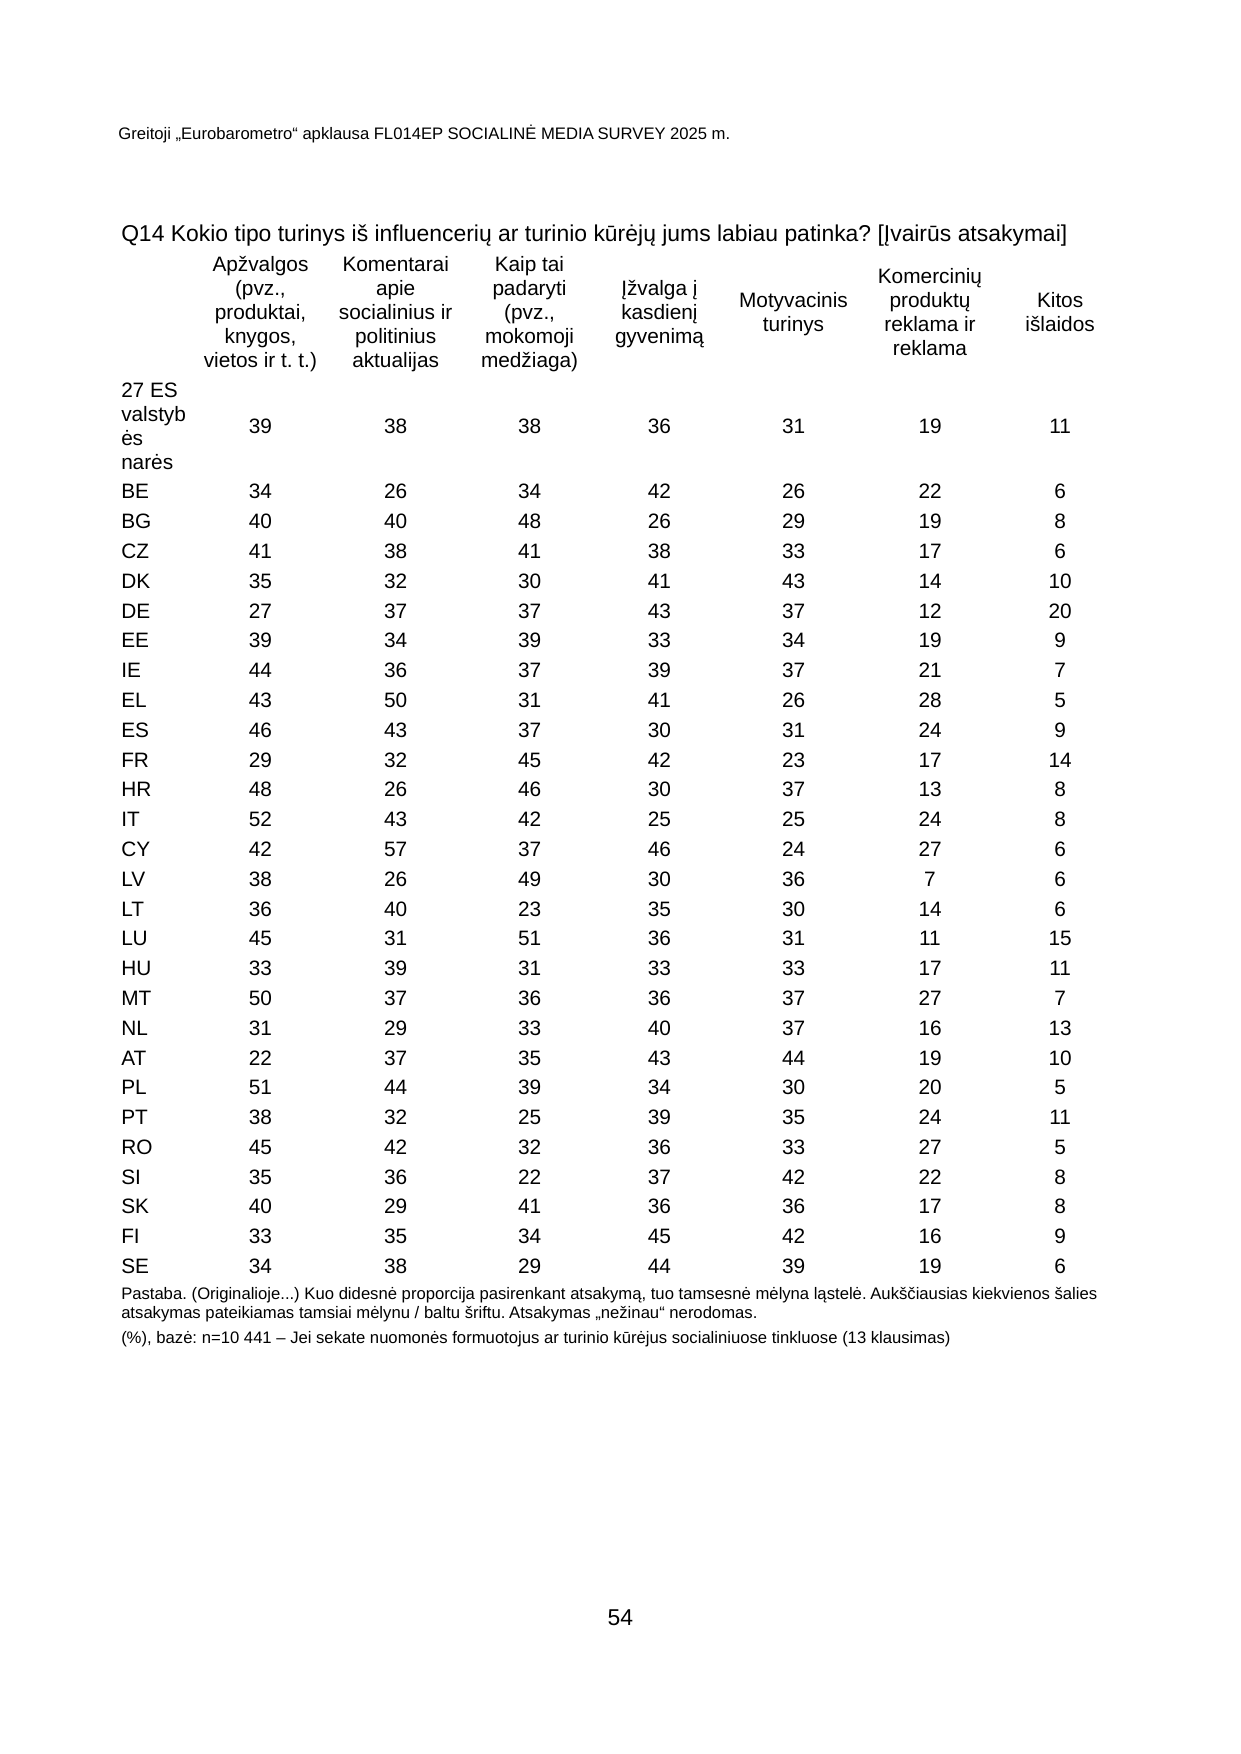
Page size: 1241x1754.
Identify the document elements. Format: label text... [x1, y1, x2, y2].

table_cell 19 [862, 625, 998, 655]
table_cell 30 [465, 566, 594, 596]
table_cell 13 [998, 1013, 1122, 1042]
table_cell 39 [594, 1102, 725, 1132]
table_cell 11 [862, 923, 998, 953]
table_cell 31 [195, 1013, 326, 1042]
table_cell Įžvalga į kasdienį gyvenimą [594, 249, 725, 375]
table_cell 42 [594, 745, 725, 774]
table_cell EL [118, 685, 194, 715]
table_cell 7 [998, 655, 1122, 685]
table_cell 46 [594, 834, 725, 864]
table_cell 34 [195, 476, 326, 506]
table_cell 52 [195, 804, 326, 834]
table_cell Kaip tai padaryti (pvz., mokomoji medžiaga) [465, 249, 594, 375]
table_cell 32 [326, 745, 465, 774]
table_cell MT [118, 983, 194, 1013]
table_cell 31 [465, 953, 594, 983]
table_cell 35 [195, 1162, 326, 1191]
table_cell DK [118, 566, 194, 596]
table_cell 22 [195, 1043, 326, 1072]
table_cell RO [118, 1132, 194, 1162]
table_cell 21 [862, 655, 998, 685]
table_cell 30 [594, 774, 725, 804]
table_cell SI [118, 1162, 194, 1191]
table_cell 45 [465, 745, 594, 774]
table_cell 37 [725, 1013, 862, 1042]
table_cell 33 [195, 1221, 326, 1251]
table_cell 34 [465, 1221, 594, 1251]
table_cell 39 [465, 1072, 594, 1102]
table_cell 42 [326, 1132, 465, 1162]
table_cell 44 [326, 1072, 465, 1102]
table_cell 45 [594, 1221, 725, 1251]
table_header Q14 Kokio tipo turinys iš influencerių ar turinio kūrėjų jums labiau patinka? [Įvairūs atsakymai] [118, 217, 1122, 249]
table_cell 45 [195, 1132, 326, 1162]
table_cell 9 [998, 625, 1122, 655]
table_cell 44 [725, 1043, 862, 1072]
table_cell 17 [862, 1191, 998, 1221]
table_cell 48 [195, 774, 326, 804]
table_cell 38 [465, 375, 594, 476]
table_cell BE [118, 476, 194, 506]
table_cell 37 [465, 655, 594, 685]
table_cell 19 [862, 506, 998, 536]
table_cell 36 [326, 655, 465, 685]
table_cell 41 [465, 536, 594, 566]
table_cell 33 [725, 1132, 862, 1162]
table_cell 37 [725, 596, 862, 625]
table_cell 25 [465, 1102, 594, 1132]
table_cell 49 [465, 864, 594, 893]
table_cell 43 [195, 685, 326, 715]
table_cell 22 [465, 1162, 594, 1191]
table_cell 24 [725, 834, 862, 864]
table_cell Komercinių produktų reklama ir reklama [862, 249, 998, 375]
table_cell FR [118, 745, 194, 774]
table_cell 36 [594, 1191, 725, 1221]
table_cell 43 [326, 804, 465, 834]
table_cell IT [118, 804, 194, 834]
table_cell 37 [326, 596, 465, 625]
table_cell 24 [862, 715, 998, 744]
table_cell 50 [326, 685, 465, 715]
table_cell 13 [862, 774, 998, 804]
table_cell 42 [465, 804, 594, 834]
table_cell 31 [465, 685, 594, 715]
table_cell 36 [594, 1132, 725, 1162]
table_cell 33 [725, 536, 862, 566]
table_cell 43 [594, 1043, 725, 1072]
table_cell 43 [594, 596, 725, 625]
table_cell 40 [326, 506, 465, 536]
table_cell 38 [195, 864, 326, 893]
table_cell 35 [465, 1043, 594, 1072]
table_cell 41 [195, 536, 326, 566]
table_cell IE [118, 655, 194, 685]
table_cell 11 [998, 953, 1122, 983]
table_cell 31 [326, 923, 465, 953]
table_cell 23 [465, 894, 594, 923]
table_cell 33 [725, 953, 862, 983]
table_cell 29 [725, 506, 862, 536]
table_cell 31 [725, 715, 862, 744]
table_cell 39 [195, 625, 326, 655]
table_cell 34 [326, 625, 465, 655]
table_cell PT [118, 1102, 194, 1132]
table_cell 36 [326, 1162, 465, 1191]
table_cell 11 [998, 375, 1122, 476]
table_cell 40 [195, 1191, 326, 1221]
table_cell 16 [862, 1221, 998, 1251]
table_cell 9 [998, 715, 1122, 744]
table_cell 9 [998, 1221, 1122, 1251]
table_cell 8 [998, 1191, 1122, 1221]
table_cell 34 [594, 1072, 725, 1102]
table_cell 48 [465, 506, 594, 536]
table_cell 50 [195, 983, 326, 1013]
table_cell 8 [998, 804, 1122, 834]
table_cell 26 [326, 774, 465, 804]
table_cell Komentarai apie socialinius ir politinius aktualijas [326, 249, 465, 375]
table_cell 35 [594, 894, 725, 923]
table_cell 12 [862, 596, 998, 625]
table_cell 37 [465, 715, 594, 744]
table_cell 19 [862, 375, 998, 476]
table_cell 26 [594, 506, 725, 536]
table_cell 37 [326, 983, 465, 1013]
table_cell 29 [326, 1191, 465, 1221]
table_cell 37 [465, 596, 594, 625]
table_cell 35 [195, 566, 326, 596]
table_cell 51 [465, 923, 594, 953]
table_cell 41 [594, 566, 725, 596]
table_cell 8 [998, 1162, 1122, 1191]
table_cell 36 [594, 375, 725, 476]
table_cell 11 [998, 1102, 1122, 1132]
table_cell 39 [725, 1251, 862, 1281]
table_cell 43 [326, 715, 465, 744]
table_cell 44 [195, 655, 326, 685]
table_cell 8 [998, 506, 1122, 536]
table_cell EE [118, 625, 194, 655]
table_cell CY [118, 834, 194, 864]
table_cell [118, 249, 194, 375]
table_cell 32 [326, 566, 465, 596]
table_cell 37 [465, 834, 594, 864]
table_cell 42 [725, 1221, 862, 1251]
table_cell CZ [118, 536, 194, 566]
table_cell 5 [998, 685, 1122, 715]
table_cell 14 [862, 566, 998, 596]
table_cell ES [118, 715, 194, 744]
table_cell SE [118, 1251, 194, 1281]
table_cell 6 [998, 864, 1122, 893]
table_cell 33 [465, 1013, 594, 1042]
table_cell 36 [725, 1191, 862, 1221]
table_cell 5 [998, 1072, 1122, 1102]
table_cell 37 [725, 983, 862, 1013]
table_cell 39 [195, 375, 326, 476]
table_cell 36 [195, 894, 326, 923]
table_cell 6 [998, 1251, 1122, 1281]
table_cell 20 [862, 1072, 998, 1102]
table_cell 7 [862, 864, 998, 893]
table_cell 17 [862, 953, 998, 983]
table_cell 36 [725, 864, 862, 893]
table_cell 39 [465, 625, 594, 655]
table_cell 29 [326, 1013, 465, 1042]
table_cell 40 [326, 894, 465, 923]
table_cell 14 [998, 745, 1122, 774]
table_cell 30 [594, 715, 725, 744]
table_cell 26 [725, 685, 862, 715]
table_cell 38 [594, 536, 725, 566]
table_cell 27 [862, 983, 998, 1013]
table_cell 34 [465, 476, 594, 506]
table_cell 39 [594, 655, 725, 685]
table_cell 26 [725, 476, 862, 506]
table_cell 26 [326, 864, 465, 893]
table_cell 19 [862, 1251, 998, 1281]
table_cell 23 [725, 745, 862, 774]
table_cell 32 [326, 1102, 465, 1132]
table_cell 33 [594, 953, 725, 983]
table_cell 6 [998, 476, 1122, 506]
table_cell 27 [862, 834, 998, 864]
table_cell 42 [594, 476, 725, 506]
table_cell 33 [594, 625, 725, 655]
table_cell Motyvacinis turinys [725, 249, 862, 375]
table_cell SK [118, 1191, 194, 1221]
table_cell 22 [862, 476, 998, 506]
table_cell 28 [862, 685, 998, 715]
table_cell 30 [725, 894, 862, 923]
table_cell 32 [465, 1132, 594, 1162]
table_cell BG [118, 506, 194, 536]
table_cell 34 [725, 625, 862, 655]
table_cell 14 [862, 894, 998, 923]
table_cell 24 [862, 804, 998, 834]
table_cell 27 [195, 596, 326, 625]
table_cell 20 [998, 596, 1122, 625]
table_cell 33 [195, 953, 326, 983]
table_cell HR [118, 774, 194, 804]
table_cell 17 [862, 536, 998, 566]
table_cell 8 [998, 774, 1122, 804]
table_cell 57 [326, 834, 465, 864]
table_cell 46 [195, 715, 326, 744]
table_cell 31 [725, 375, 862, 476]
table_cell 37 [594, 1162, 725, 1191]
table_cell (%), bazė: n=10 441 – Jei sekate nuomonės formuotojus ar turinio kūrėjus socialiniuose tinkluose (13 klausimas) [118, 1325, 1122, 1350]
table_cell AT [118, 1043, 194, 1072]
table_cell FI [118, 1221, 194, 1251]
table_cell 36 [594, 923, 725, 953]
table_cell 41 [594, 685, 725, 715]
table_cell 45 [195, 923, 326, 953]
table_cell 41 [465, 1191, 594, 1221]
table_cell LU [118, 923, 194, 953]
table_cell 27 ES valstybės narės [118, 375, 194, 476]
table_cell 44 [594, 1251, 725, 1281]
table_cell 29 [195, 745, 326, 774]
table_cell 40 [195, 506, 326, 536]
table_cell 46 [465, 774, 594, 804]
table_cell 38 [326, 375, 465, 476]
table_cell 30 [725, 1072, 862, 1102]
table_cell 36 [465, 983, 594, 1013]
table_cell 7 [998, 983, 1122, 1013]
table_cell Pastaba. (Originalioje...) Kuo didesnė proporcija pasirenkant atsakymą, tuo tamsesnė mėlyna ląstelė. Aukščiausias kiekvienos šalies atsakymas pateikiamas tamsiai mėlynu / baltu šriftu. Atsakymas „nežinau“ nerodomas. [118, 1281, 1122, 1325]
table_cell 26 [326, 476, 465, 506]
table_cell 38 [326, 536, 465, 566]
table_cell NL [118, 1013, 194, 1042]
table_cell 42 [725, 1162, 862, 1191]
table_cell 6 [998, 536, 1122, 566]
table_cell 5 [998, 1132, 1122, 1162]
table_cell 24 [862, 1102, 998, 1132]
table_cell 29 [465, 1251, 594, 1281]
table_cell 37 [326, 1043, 465, 1072]
table_cell 35 [725, 1102, 862, 1132]
table_cell 38 [195, 1102, 326, 1132]
table_cell 36 [594, 983, 725, 1013]
table_cell LT [118, 894, 194, 923]
table_cell 37 [725, 655, 862, 685]
table_cell 51 [195, 1072, 326, 1102]
table_cell 34 [195, 1251, 326, 1281]
table_cell 10 [998, 566, 1122, 596]
table_cell 37 [725, 774, 862, 804]
table_cell 38 [326, 1251, 465, 1281]
table_cell LV [118, 864, 194, 893]
table_cell 25 [725, 804, 862, 834]
table_cell 40 [594, 1013, 725, 1042]
table_cell 10 [998, 1043, 1122, 1072]
table_cell 35 [326, 1221, 465, 1251]
table_cell Kitos išlaidos [998, 249, 1122, 375]
table_cell 30 [594, 864, 725, 893]
table_cell 15 [998, 923, 1122, 953]
table_cell 42 [195, 834, 326, 864]
table_cell 31 [725, 923, 862, 953]
table_cell DE [118, 596, 194, 625]
table_cell 6 [998, 894, 1122, 923]
table_cell 22 [862, 1162, 998, 1191]
table_cell 6 [998, 834, 1122, 864]
table_cell 27 [862, 1132, 998, 1162]
table_cell 43 [725, 566, 862, 596]
table_cell HU [118, 953, 194, 983]
table_cell Apžvalgos (pvz., produktai, knygos, vietos ir t. t.) [195, 249, 326, 375]
table_cell 25 [594, 804, 725, 834]
table_cell 39 [326, 953, 465, 983]
table_cell PL [118, 1072, 194, 1102]
table_cell 17 [862, 745, 998, 774]
table_cell 16 [862, 1013, 998, 1042]
table_cell 19 [862, 1043, 998, 1072]
